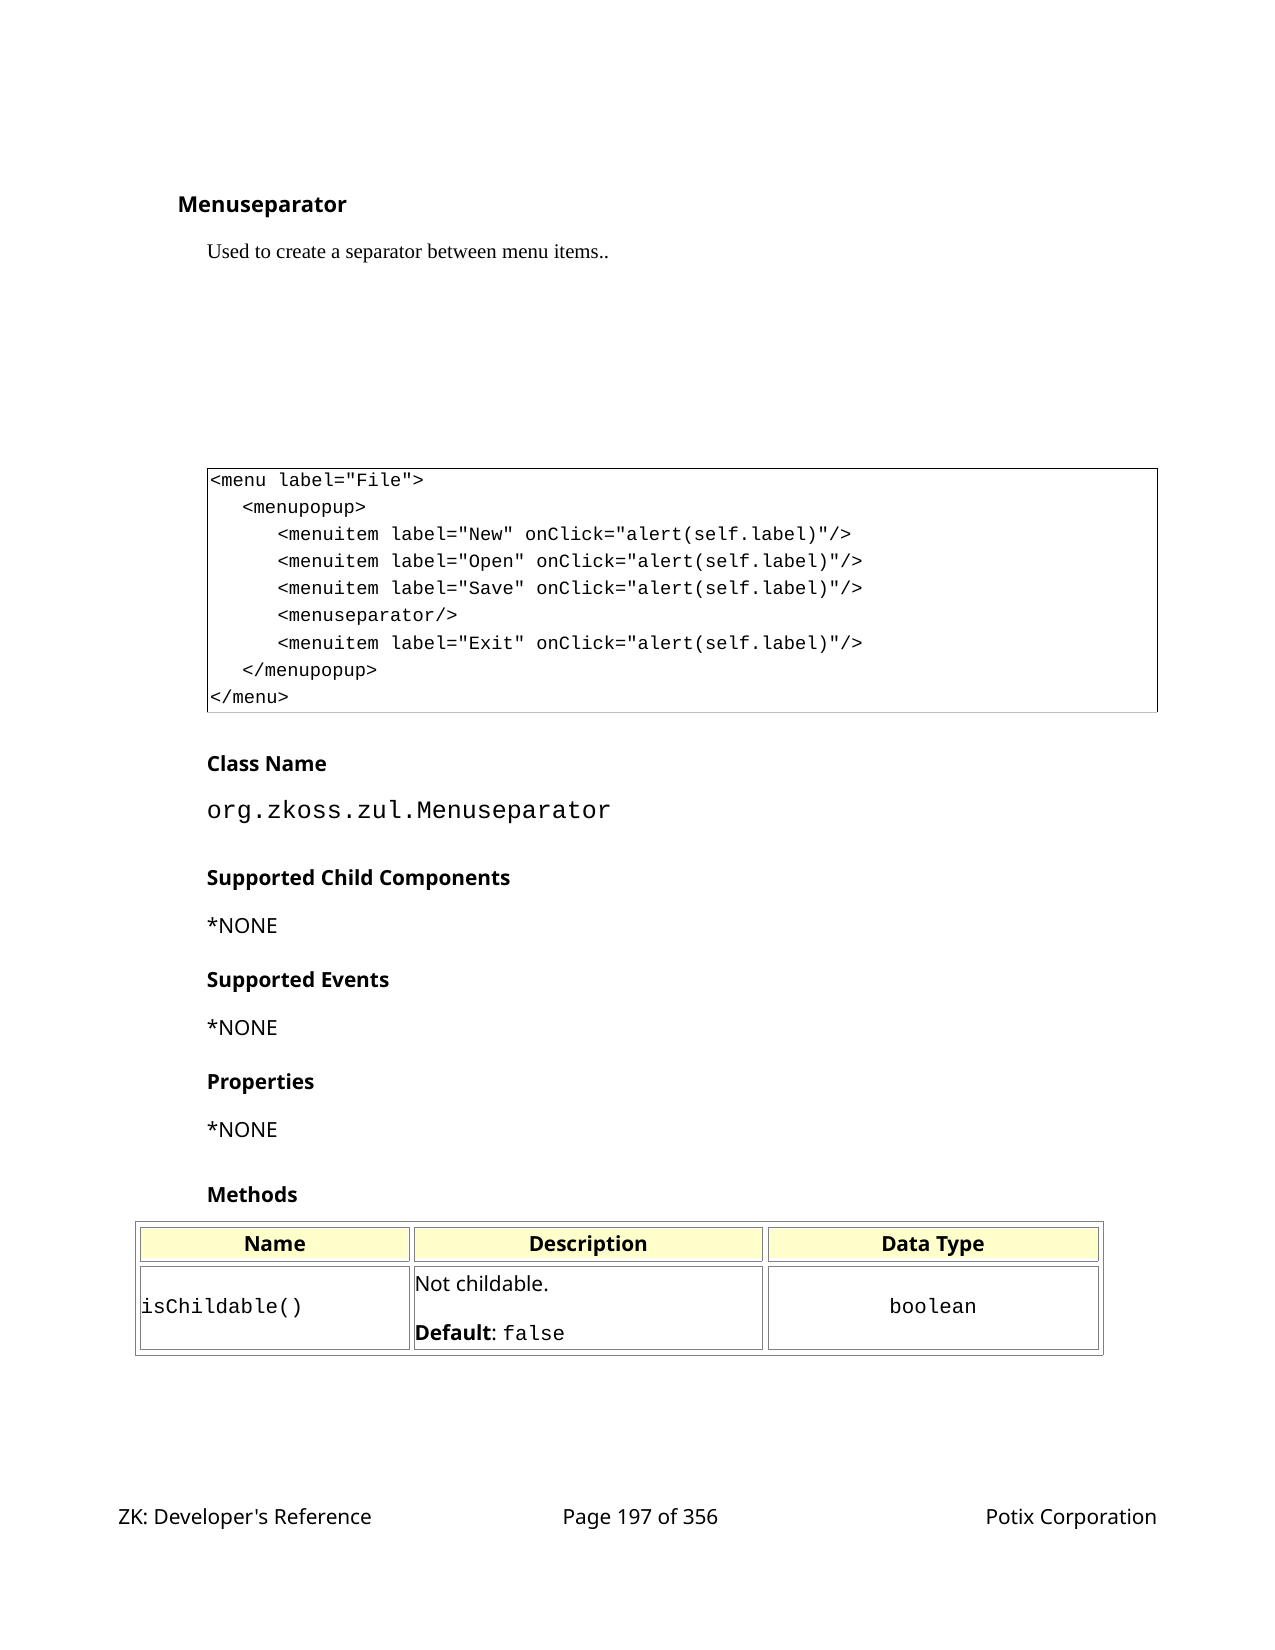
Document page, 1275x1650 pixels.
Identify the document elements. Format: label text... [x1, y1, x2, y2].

subtitle Methods [207, 1181, 1157, 1209]
text org.zkoss.zul.Menuseparator [207, 798, 1157, 826]
table_header Name [138, 1222, 411, 1261]
subtitle Supported Events [207, 965, 1157, 993]
text </menu> [208, 685, 1157, 712]
text Used to create a separator between menu items.. [207, 239, 1157, 264]
table_cell Not childable. Default: false [411, 1261, 765, 1349]
text <menuitem label="New" onClick="alert(self.label)"/> [208, 522, 1157, 546]
table_header Description [411, 1222, 765, 1261]
subtitle Class Name [207, 749, 1157, 777]
text *NONE [207, 911, 1157, 940]
text <menuitem label="Open" onClick="alert(self.label)"/> [208, 549, 1157, 573]
table_cell boolean [765, 1261, 1101, 1349]
text <menuseparator/> [208, 603, 1157, 628]
text <menu label="File"> [208, 469, 1157, 492]
text <menuitem label="Exit" onClick="alert(self.label)"/> [208, 631, 1157, 655]
text </menupopup> [208, 658, 1157, 682]
text *NONE [207, 1013, 1157, 1042]
text *NONE [207, 1116, 1157, 1144]
text <menuitem label="Save" onClick="alert(self.label)"/> [208, 576, 1157, 600]
text <menupopup> [208, 494, 1157, 519]
subtitle Menuseparator [177, 189, 1157, 219]
subtitle Supported Child Components [207, 863, 1157, 891]
table_header Data Type [765, 1222, 1101, 1261]
table_cell isChildable() [138, 1261, 411, 1349]
subtitle Properties [207, 1067, 1157, 1095]
